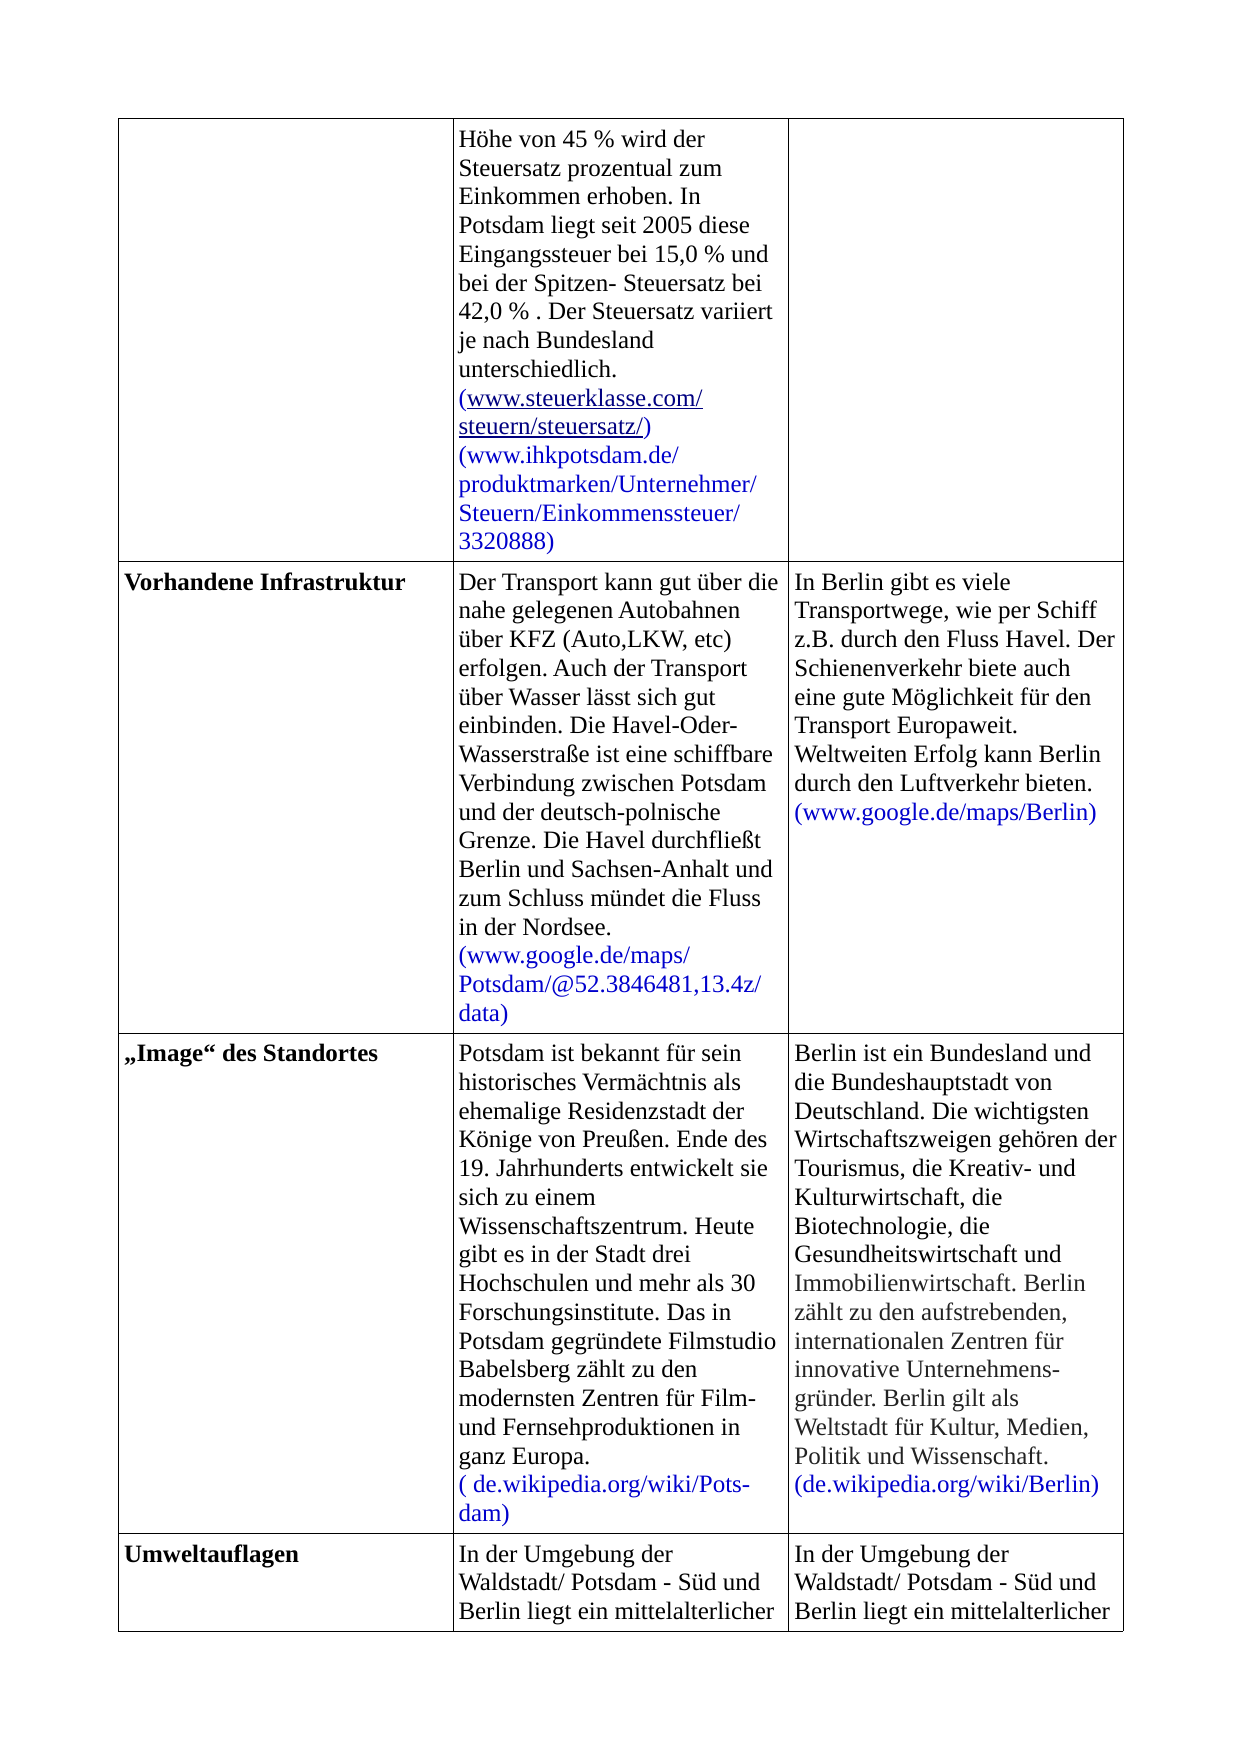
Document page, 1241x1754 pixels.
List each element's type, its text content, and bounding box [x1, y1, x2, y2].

table_cell [119, 119, 453, 561]
table_cell Potsdam ist bekannt für sein historisches Vermächtnis als ehemalige Residenzstadt der Könige von Preußen. Ende des 19. Jahrhunderts entwickelt sie sich zu einem Wissenschaftszentrum. Heute gibt es in der Stadt drei Hochschulen und mehr als 30 Forschungsinstitute. Das in Potsdam gegründete Filmstudio Babelsberg zählt zu den modernsten Zentren für Film- und Fernsehproduktionen in ganz Europa. ( de.wikipedia.org/wiki/Pots- dam) [454, 1034, 788, 1533]
table_cell Vorhandene Infrastruktur [119, 562, 453, 1032]
table_cell Berlin ist ein Bundesland und die Bundeshauptstadt von Deutschland. Die wichtigsten Wirtschaftszweigen gehören der Tourismus, die Kreativ- und Kulturwirtschaft, die Biotechnologie, die Gesundheitswirtschaft und Immobilienwirtschaft. Berlin zählt zu den aufstrebenden, internationalen Zentren für innovative Unternehmens- gründer. Berlin gilt als Weltstadt für Kultur, Medien, Politik und Wissenschaft. (de.wikipedia.org/wiki/Berlin) [789, 1034, 1123, 1533]
table_cell „Image“ des Standortes [119, 1034, 453, 1533]
table_cell [789, 119, 1123, 561]
table_cell In der Umgebung der Waldstadt/ Potsdam - Süd und Berlin liegt ein mittelalterlicher [789, 1534, 1123, 1631]
table_cell In Berlin gibt es viele Transportwege, wie per Schiff z.B. durch den Fluss Havel. Der Schienenverkehr biete auch eine gute Möglichkeit für den Transport Europaweit. Weltweiten Erfolg kann Berlin durch den Luftverkehr bieten. (www.google.de/maps/Berlin) [789, 562, 1123, 1032]
table_cell In der Umgebung der Waldstadt/ Potsdam - Süd und Berlin liegt ein mittelalterlicher [454, 1534, 788, 1631]
table_cell Höhe von 45 % wird der Steuersatz prozentual zum Einkommen erhoben. In Potsdam liegt seit 2005 diese Eingangssteuer bei 15,0 % und bei der Spitzen- Steuersatz bei 42,0 % . Der Steuersatz variiert je nach Bundesland unterschiedlich. (www.steuerklasse.com/steuern/steuersatz/) (www.ihkpotsdam.de/produktmarken/Unternehmer/Steuern/Einkommenssteuer/3320888) [454, 119, 788, 561]
table_cell Umweltauflagen [119, 1534, 453, 1631]
table_cell Der Transport kann gut über die nahe gelegenen Autobahnen über KFZ (Auto,LKW, etc) erfolgen. Auch der Transport über Wasser lässt sich gut einbinden. Die Havel-Oder-Wasserstraße ist eine schiffbare Verbindung zwischen Potsdam und der deutsch-polnische Grenze. Die Havel durchfließt Berlin und Sachsen-Anhalt und zum Schluss mündet die Fluss in der Nordsee. (www.google.de/maps/Potsdam/@52.3846481,13.4z/data) [454, 562, 788, 1032]
